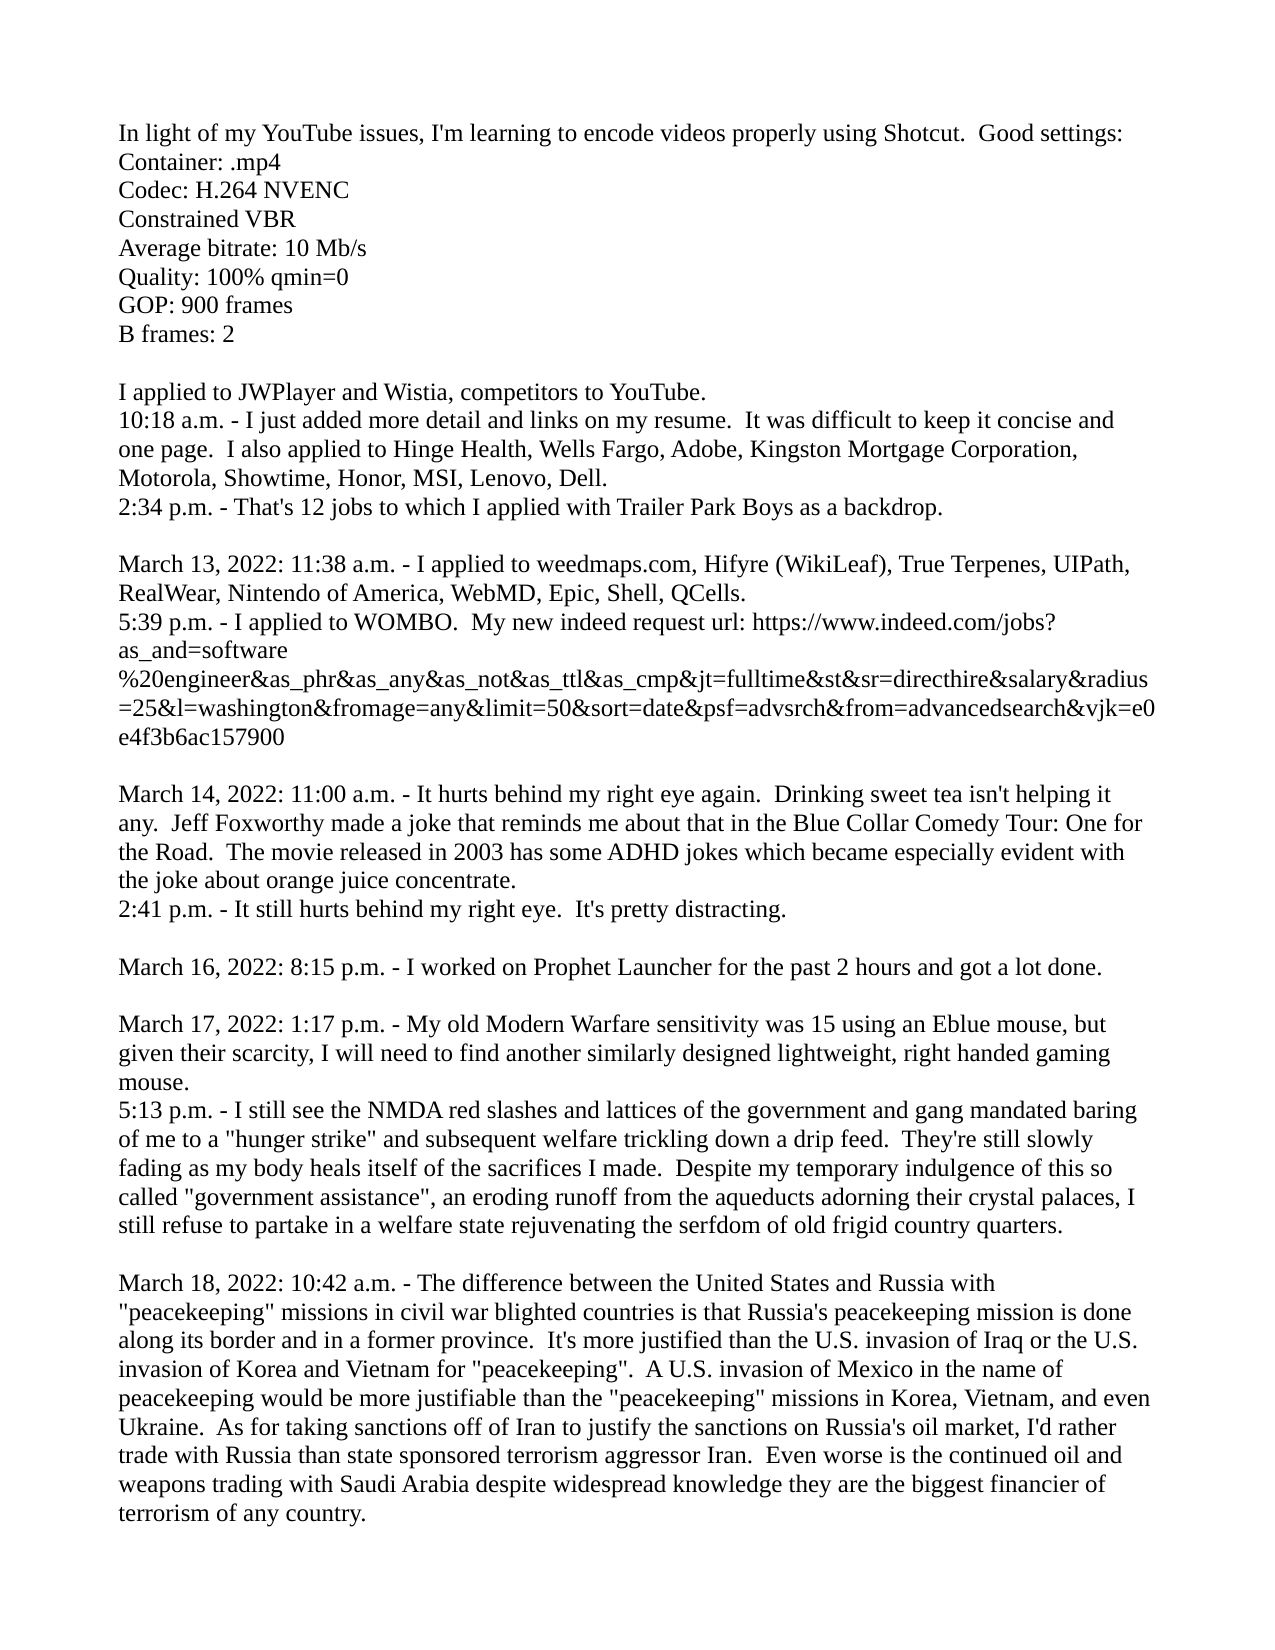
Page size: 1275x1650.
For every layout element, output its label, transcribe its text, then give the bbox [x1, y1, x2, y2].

text GOP: 900 frames [118, 291, 1157, 319]
text In light of my YouTube issues, I'm learning to encode videos properly using Shotcut. Good settings: [118, 118, 1157, 147]
text Constrained VBR [118, 204, 1157, 233]
text Average bitrate: 10 Mb/s [118, 233, 1157, 262]
text March 18, 2022: 10:42 a.m. - The difference between the United States and Russia with "peacekeeping" missions in civil war blighted countries is that Russia's peacekeeping mission is done along its border and in a former province. It's more justified than the U.S. invasion of Iraq or the U.S. invasion of Korea and Vietnam for "peacekeeping". A U.S. invasion of Mexico in the name of peacekeeping would be more justifiable than the "peacekeeping" missions in Korea, Vietnam, and even Ukraine. As for taking sanctions off of Iran to justify the sanctions on Russia's oil market, I'd rather trade with Russia than state sponsored terrorism aggressor Iran. Even worse is the continued oil and weapons trading with Saudi Arabia despite widespread knowledge they are the biggest financier of terrorism of any country. [118, 1268, 1157, 1527]
text 2:34 p.m. - That's 12 jobs to which I applied with Trailer Park Boys as a backdrop. [118, 492, 1157, 521]
text I applied to JWPlayer and Wistia, competitors to YouTube. [118, 377, 1157, 406]
text B frames: 2 [118, 319, 1157, 348]
text March 14, 2022: 11:00 a.m. - It hurts behind my right eye again. Drinking sweet tea isn't helping it any. Jeff Foxworthy made a joke that reminds me about that in the Blue Collar Comedy Tour: One for the Road. The movie released in 2003 has some ADHD jokes which became especially evident with the joke about orange juice concentrate. [118, 779, 1157, 894]
text March 17, 2022: 1:17 p.m. - My old Modern Warfare sensitivity was 15 using an Eblue mouse, but given their scarcity, I will need to find another similarly designed lightweight, right handed gaming mouse. [118, 1009, 1157, 1096]
text March 16, 2022: 8:15 p.m. - I worked on Prophet Launcher for the past 2 hours and got a lot done. [118, 952, 1157, 981]
text 5:39 p.m. - I applied to WOMBO. My new indeed request url: https://www.indeed.com/jobs?as_and=software%20engineer&as_phr&as_any&as_not&as_ttl&as_cmp&jt=fulltime&st&sr=directhire&salary&radius=25&l=washington&fromage=any&limit=50&sort=date&psf=advsrch&from=advancedsearch&vjk=e0e4f3b6ac157900 [118, 607, 1157, 751]
text 2:41 p.m. - It still hurts behind my right eye. It's pretty distracting. [118, 894, 1157, 923]
text 5:13 p.m. - I still see the NMDA red slashes and lattices of the government and gang mandated baring of me to a "hunger strike" and subsequent welfare trickling down a drip feed. They're still slowly fading as my body heals itself of the sacrifices I made. Despite my temporary indulgence of this so called "government assistance", an eroding runoff from the aqueducts adorning their crystal palaces, I still refuse to partake in a welfare state rejuvenating the serfdom of old frigid country quarters. [118, 1096, 1157, 1239]
text Container: .mp4 [118, 147, 1157, 176]
text 10:18 a.m. - I just added more detail and links on my resume. It was difficult to keep it concise and one page. I also applied to Hinge Health, Wells Fargo, Adobe, Kingston Mortgage Corporation, Motorola, Showtime, Honor, MSI, Lenovo, Dell. [118, 406, 1157, 492]
text March 13, 2022: 11:38 a.m. - I applied to weedmaps.com, Hifyre (WikiLeaf), True Terpenes, UIPath, RealWear, Nintendo of America, WebMD, Epic, Shell, QCells. [118, 549, 1157, 607]
text Quality: 100% qmin=0 [118, 262, 1157, 291]
text Codec: H.264 NVENC [118, 176, 1157, 204]
